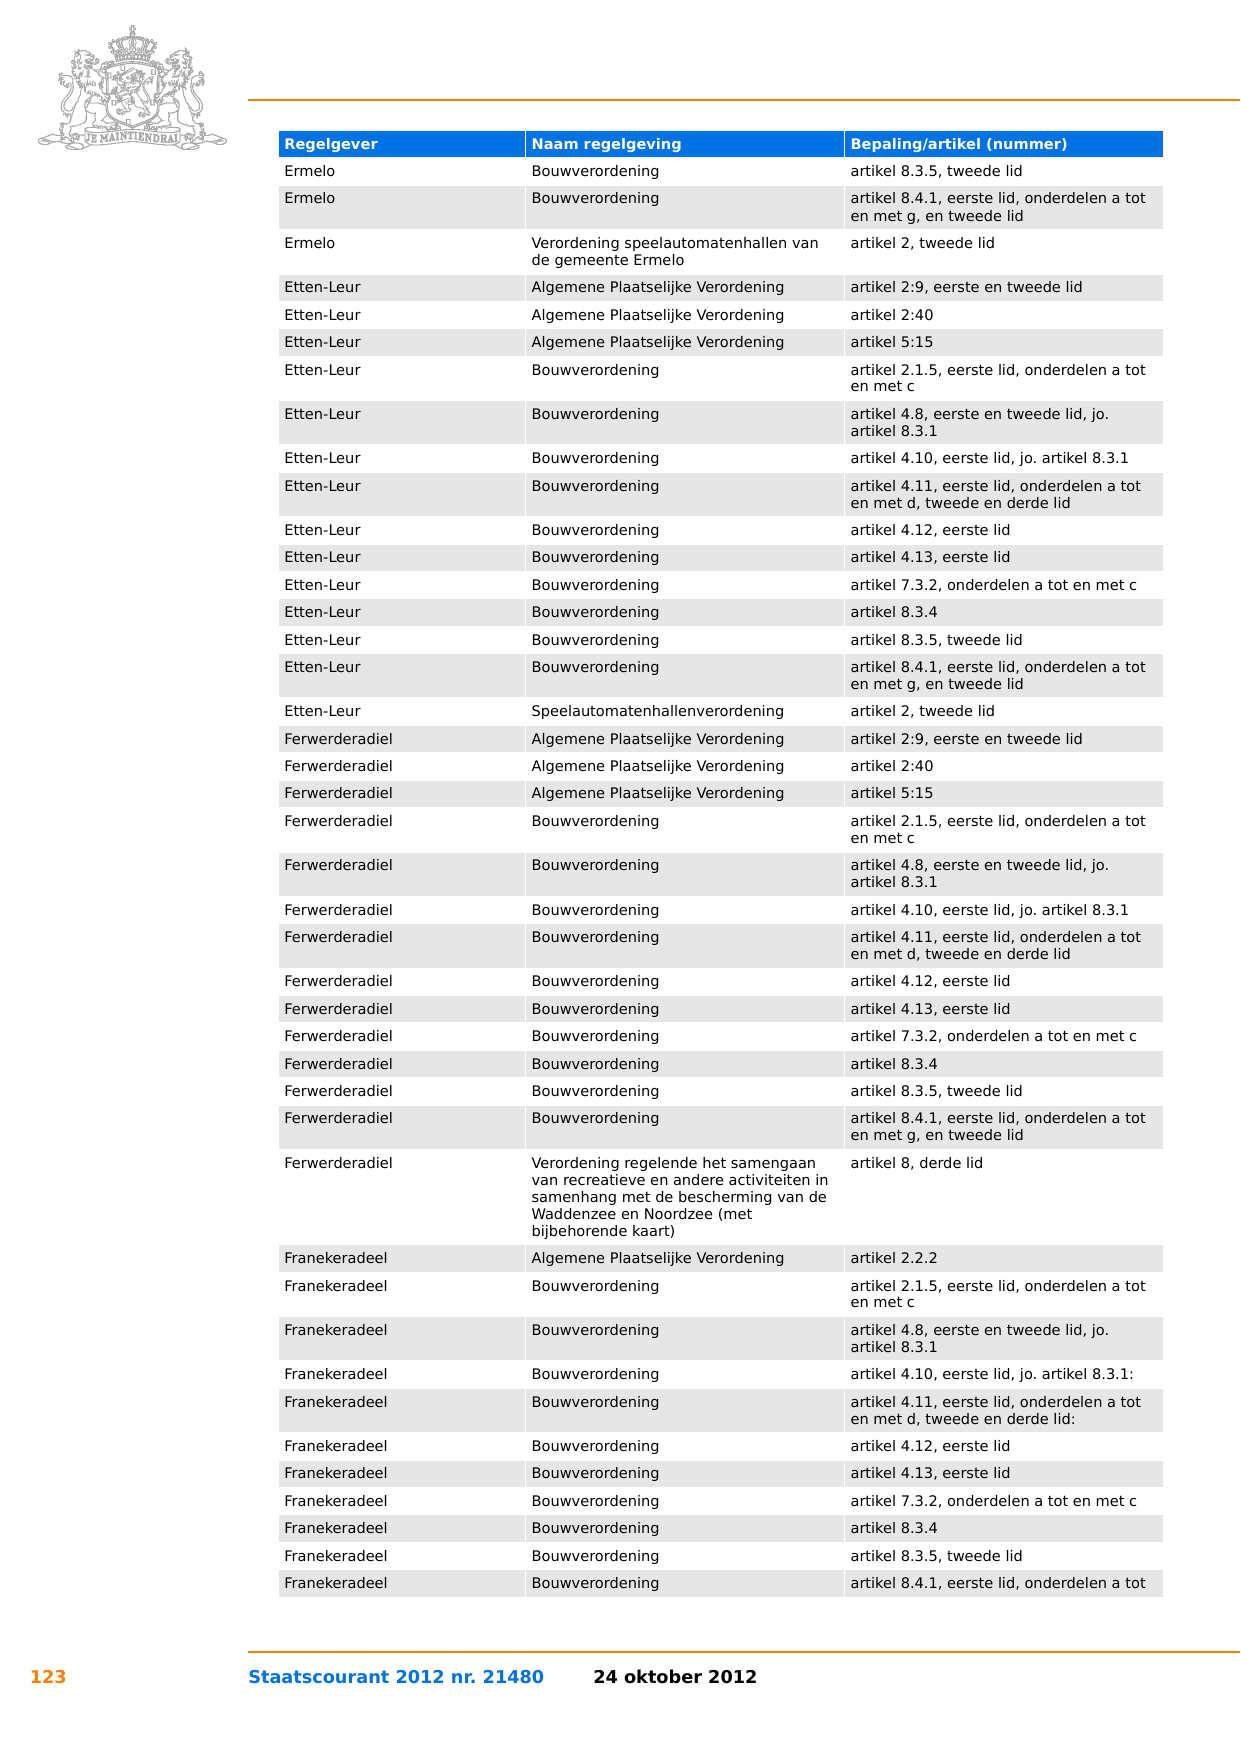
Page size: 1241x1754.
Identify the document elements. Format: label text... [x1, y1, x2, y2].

table_cell Bouwverordening [526, 1389, 844, 1432]
table_cell Franekeradeel [279, 1245, 525, 1272]
table_cell artikel 2:40 [845, 753, 1163, 780]
table_cell Bouwverordening [526, 517, 844, 543]
table_cell artikel 4.10, eerste lid, jo. artikel 8.3.1 [845, 445, 1163, 472]
table_cell Etten-Leur [279, 401, 525, 444]
table_cell artikel 8.3.5, tweede lid [845, 158, 1163, 185]
table_cell artikel 4.13, eerste lid [845, 1461, 1163, 1487]
table_cell Bouwverordening [526, 1361, 844, 1388]
table_cell Etten-Leur [279, 654, 525, 697]
picture [38, 25, 227, 150]
table_cell Franekeradeel [279, 1461, 525, 1487]
table_cell Etten-Leur [279, 545, 525, 571]
table_cell artikel 4.13, eerste lid [845, 545, 1163, 571]
table_cell Ferwerderadiel [279, 1150, 525, 1244]
table_cell Bouwverordening [526, 1461, 844, 1487]
table_cell artikel 5:15 [845, 781, 1163, 807]
table_cell artikel 8.4.1, eerste lid, onderdelen a tot en met g, en tweede lid [845, 186, 1163, 229]
table_cell Bouwverordening [526, 1543, 844, 1569]
table_cell artikel 8.3.5, tweede lid [845, 627, 1163, 653]
table_cell Bouwverordening [526, 654, 844, 697]
table_cell artikel 8.4.1, eerste lid, onderdelen a tot en met g, en tweede lid [845, 1106, 1163, 1149]
table_cell Ferwerderadiel [279, 924, 525, 968]
table_cell Algemene Plaatselijke Verordening [526, 753, 844, 780]
table_cell Bouwverordening [526, 897, 844, 923]
table_cell artikel 4.13, eerste lid [845, 996, 1163, 1022]
table_cell Bouwverordening [526, 627, 844, 653]
table_cell Bouwverordening [526, 572, 844, 598]
table_cell artikel 2.1.5, eerste lid, onderdelen a tot en met c [845, 1273, 1163, 1316]
table_cell Bouwverordening [526, 599, 844, 626]
table_cell artikel 8.3.4 [845, 1051, 1163, 1077]
table_cell Bouwverordening [526, 924, 844, 968]
table_header Bepaling/artikel (nummer) [845, 131, 1163, 157]
table_cell artikel 5:15 [845, 329, 1163, 356]
table_cell Ferwerderadiel [279, 1078, 525, 1104]
table_cell Ermelo [279, 186, 525, 229]
table_cell Franekeradeel [279, 1433, 525, 1459]
table_cell Algemene Plaatselijke Verordening [526, 726, 844, 752]
table_cell Ferwerderadiel [279, 1024, 525, 1050]
table_cell Franekeradeel [279, 1488, 525, 1514]
table_cell artikel 2.2.2 [845, 1245, 1163, 1272]
table_cell Etten-Leur [279, 302, 525, 328]
table_cell Etten-Leur [279, 275, 525, 301]
table_cell artikel 4.10, eerste lid, jo. artikel 8.3.1 [845, 897, 1163, 923]
table_cell Algemene Plaatselijke Verordening [526, 781, 844, 807]
table_cell Etten-Leur [279, 445, 525, 472]
table_cell Speelautomatenhallenverordening [526, 699, 844, 725]
table_cell Algemene Plaatselijke Verordening [526, 329, 844, 356]
table_cell artikel 4.8, eerste en tweede lid, jo. artikel 8.3.1 [845, 1317, 1163, 1360]
table_cell artikel 4.12, eerste lid [845, 969, 1163, 995]
table_cell Bouwverordening [526, 1570, 844, 1597]
table_cell Ferwerderadiel [279, 1051, 525, 1077]
table_cell artikel 4.8, eerste en tweede lid, jo. artikel 8.3.1 [845, 401, 1163, 444]
table_cell Verordening regelende het samengaan van recreatieve en andere activiteiten in samenhang met de bescherming van de Waddenzee en Noordzee (met bijbehorende kaart) [526, 1150, 844, 1244]
table_cell artikel 2, tweede lid [845, 699, 1163, 725]
table_cell Etten-Leur [279, 627, 525, 653]
table_cell artikel 4.12, eerste lid [845, 1433, 1163, 1459]
table_cell artikel 4.11, eerste lid, onderdelen a tot en met d, tweede en derde lid: [845, 1389, 1163, 1432]
table_cell artikel 4.10, eerste lid, jo. artikel 8.3.1: [845, 1361, 1163, 1388]
table_cell Ferwerderadiel [279, 1106, 525, 1149]
table_cell artikel 2.1.5, eerste lid, onderdelen a tot en met c [845, 808, 1163, 851]
table_cell artikel 4.11, eerste lid, onderdelen a tot en met d, tweede en derde lid [845, 924, 1163, 968]
table_cell Bouwverordening [526, 808, 844, 851]
table_cell artikel 4.12, eerste lid [845, 517, 1163, 543]
table_cell Bouwverordening [526, 401, 844, 444]
table_header Regelgever [279, 131, 525, 157]
table_cell Franekeradeel [279, 1273, 525, 1316]
table_cell Ferwerderadiel [279, 753, 525, 780]
table_cell artikel 2, tweede lid [845, 230, 1163, 273]
table_cell Bouwverordening [526, 996, 844, 1022]
table_cell Algemene Plaatselijke Verordening [526, 1245, 844, 1272]
table_cell Bouwverordening [526, 1317, 844, 1360]
table_cell Ermelo [279, 230, 525, 273]
table_cell Ferwerderadiel [279, 969, 525, 995]
table_cell Bouwverordening [526, 1051, 844, 1077]
table_cell artikel 2:9, eerste en tweede lid [845, 726, 1163, 752]
table_cell Algemene Plaatselijke Verordening [526, 275, 844, 301]
table_cell artikel 8, derde lid [845, 1150, 1163, 1244]
table_cell Bouwverordening [526, 545, 844, 571]
table_cell artikel 7.3.2, onderdelen a tot en met c [845, 1024, 1163, 1050]
table_header Naam regelgeving [526, 131, 844, 157]
table_cell Etten-Leur [279, 699, 525, 725]
table_cell artikel 2:9, eerste en tweede lid [845, 275, 1163, 301]
table_cell Ferwerderadiel [279, 808, 525, 851]
table_cell Bouwverordening [526, 1024, 844, 1050]
table_cell Etten-Leur [279, 357, 525, 400]
table_cell Etten-Leur [279, 599, 525, 626]
table_cell artikel 4.8, eerste en tweede lid, jo. artikel 8.3.1 [845, 853, 1163, 896]
table_cell artikel 8.4.1, eerste lid, onderdelen a tot en met g, en tweede lid [845, 654, 1163, 697]
table_cell Franekeradeel [279, 1317, 525, 1360]
table_cell artikel 8.4.1, eerste lid, onderdelen a tot [845, 1570, 1163, 1597]
table_cell Ermelo [279, 158, 525, 185]
table_cell artikel 8.3.4 [845, 1515, 1163, 1542]
table_cell artikel 7.3.2, onderdelen a tot en met c [845, 572, 1163, 598]
table_cell Ferwerderadiel [279, 726, 525, 752]
table_cell artikel 7.3.2, onderdelen a tot en met c [845, 1488, 1163, 1514]
table_cell Franekeradeel [279, 1543, 525, 1569]
table_cell artikel 4.11, eerste lid, onderdelen a tot en met d, tweede en derde lid [845, 473, 1163, 516]
table_cell Bouwverordening [526, 357, 844, 400]
table_cell Bouwverordening [526, 1106, 844, 1149]
table_cell Bouwverordening [526, 158, 844, 185]
table_cell Etten-Leur [279, 572, 525, 598]
table_cell Etten-Leur [279, 517, 525, 543]
table_cell Bouwverordening [526, 473, 844, 516]
table_cell Bouwverordening [526, 1515, 844, 1542]
table_cell artikel 8.3.5, tweede lid [845, 1543, 1163, 1569]
table_cell Etten-Leur [279, 329, 525, 356]
table_cell Bouwverordening [526, 186, 844, 229]
table_cell Ferwerderadiel [279, 897, 525, 923]
table_cell Franekeradeel [279, 1389, 525, 1432]
table_cell Franekeradeel [279, 1570, 525, 1597]
table_cell Bouwverordening [526, 1273, 844, 1316]
table_cell artikel 2:40 [845, 302, 1163, 328]
table_cell Bouwverordening [526, 969, 844, 995]
table_cell Bouwverordening [526, 445, 844, 472]
table_cell Bouwverordening [526, 1488, 844, 1514]
table_cell Ferwerderadiel [279, 853, 525, 896]
table_cell Etten-Leur [279, 473, 525, 516]
table_cell artikel 8.3.4 [845, 599, 1163, 626]
table_cell Verordening speelautomatenhallen van de gemeente Ermelo [526, 230, 844, 273]
table_cell Bouwverordening [526, 853, 844, 896]
table_cell artikel 2.1.5, eerste lid, onderdelen a tot en met c [845, 357, 1163, 400]
table_cell Franekeradeel [279, 1515, 525, 1542]
table_cell Bouwverordening [526, 1078, 844, 1104]
table_cell Bouwverordening [526, 1433, 844, 1459]
table_cell Franekeradeel [279, 1361, 525, 1388]
table_cell artikel 8.3.5, tweede lid [845, 1078, 1163, 1104]
table_cell Ferwerderadiel [279, 996, 525, 1022]
table_cell Ferwerderadiel [279, 781, 525, 807]
table_cell Algemene Plaatselijke Verordening [526, 302, 844, 328]
